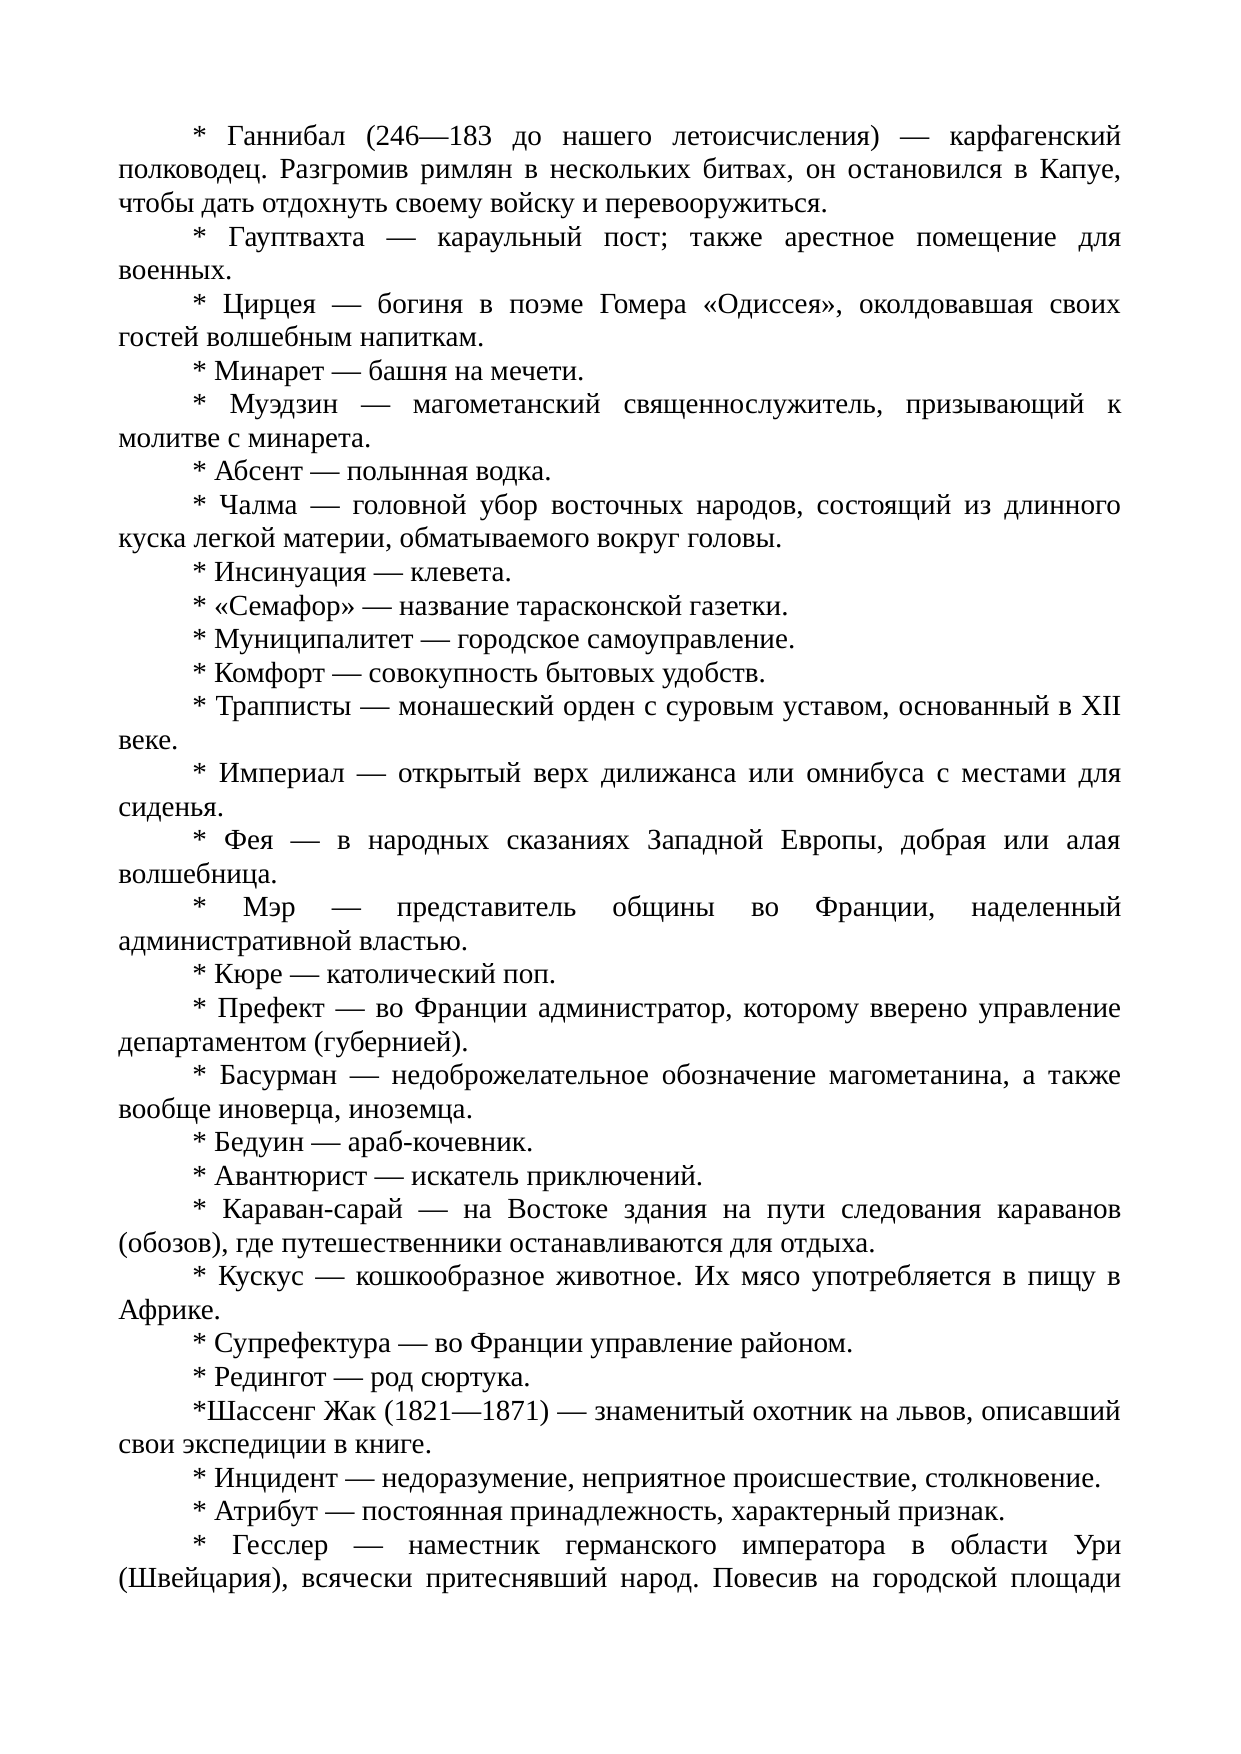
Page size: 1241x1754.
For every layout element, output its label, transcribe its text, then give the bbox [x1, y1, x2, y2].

text * Ганнибал (246—183 до нашего летоисчисления) — карфагенский полководец. Разгромив римлян в нескольких битвах, он остановился в Капуе, чтобы дать отдохнуть своему войску и перевооружиться. [118, 118, 1122, 219]
text * Трапписты — монашеский орден с суровым уставом, основанный в XII веке. [118, 688, 1122, 755]
text * Гауптвахта — караульный пост; также арестное помещение для военных. [118, 219, 1122, 286]
text * Супрефектура — во Франции управление районом. [118, 1326, 1122, 1359]
text *Шассенг Жак (1821—1871) — знаменитый охотник на львов, описавший свои экспедиции в книге. [118, 1393, 1122, 1460]
text * Мэр — представитель общины во Франции, наделенный административной властью. [118, 889, 1122, 957]
text * Минарет — башня на мечети. [118, 353, 1122, 386]
text * Гесслер — наместник германского императора в области Ури (Швейцария), всячески притеснявший народ. Повесив на городской площади [118, 1527, 1122, 1594]
text * Муниципалитет — городское самоуправление. [118, 621, 1122, 655]
text * Империал — открытый верх дилижанса или омнибуса с местами для сиденья. [118, 755, 1122, 822]
text * Басурман — недоброжелательное обозначение магометанина, а также вообще иноверца, иноземца. [118, 1057, 1122, 1124]
text * Кускус — кошкообразное животное. Их мясо употребляется в пищу в Африке. [118, 1258, 1122, 1326]
text * Префект — во Франции администратор, которому вверено управление департаментом (губернией). [118, 990, 1122, 1057]
text * Чалма — головной убор восточных народов, состоящий из длинного куска легкой материи, обматываемого вокруг головы. [118, 487, 1122, 554]
text * Цирцея — богиня в поэме Гомера «Одиссея», околдовавшая своих гостей волшебным напиткам. [118, 286, 1122, 353]
text * Атрибут — постоянная принадлежность, характерный признак. [118, 1493, 1122, 1527]
text * «Семафор» — название тарасконской газетки. [118, 588, 1122, 621]
text * Кюре — католический поп. [118, 957, 1122, 990]
text * Редингот — род сюртука. [118, 1359, 1122, 1393]
text * Муэдзин — магометанский священнослужитель, призывающий к молитве с минарета. [118, 386, 1122, 453]
text * Инсинуация — клевета. [118, 554, 1122, 588]
text * Авантюрист — искатель приключений. [118, 1158, 1122, 1191]
text * Абсент — полынная водка. [118, 453, 1122, 487]
text * Инцидент — недоразумение, неприятное происшествие, столкновение. [118, 1460, 1122, 1493]
text * Комфорт — совокупность бытовых удобств. [118, 655, 1122, 688]
text * Фея — в народных сказаниях Западной Европы, добрая или алая волшебница. [118, 822, 1122, 889]
text * Бедуин — араб-кочевник. [118, 1124, 1122, 1158]
text * Караван-сарай — на Востоке здания на пути следования караванов (обозов), где путешественники останавливаются для отдыха. [118, 1191, 1122, 1258]
